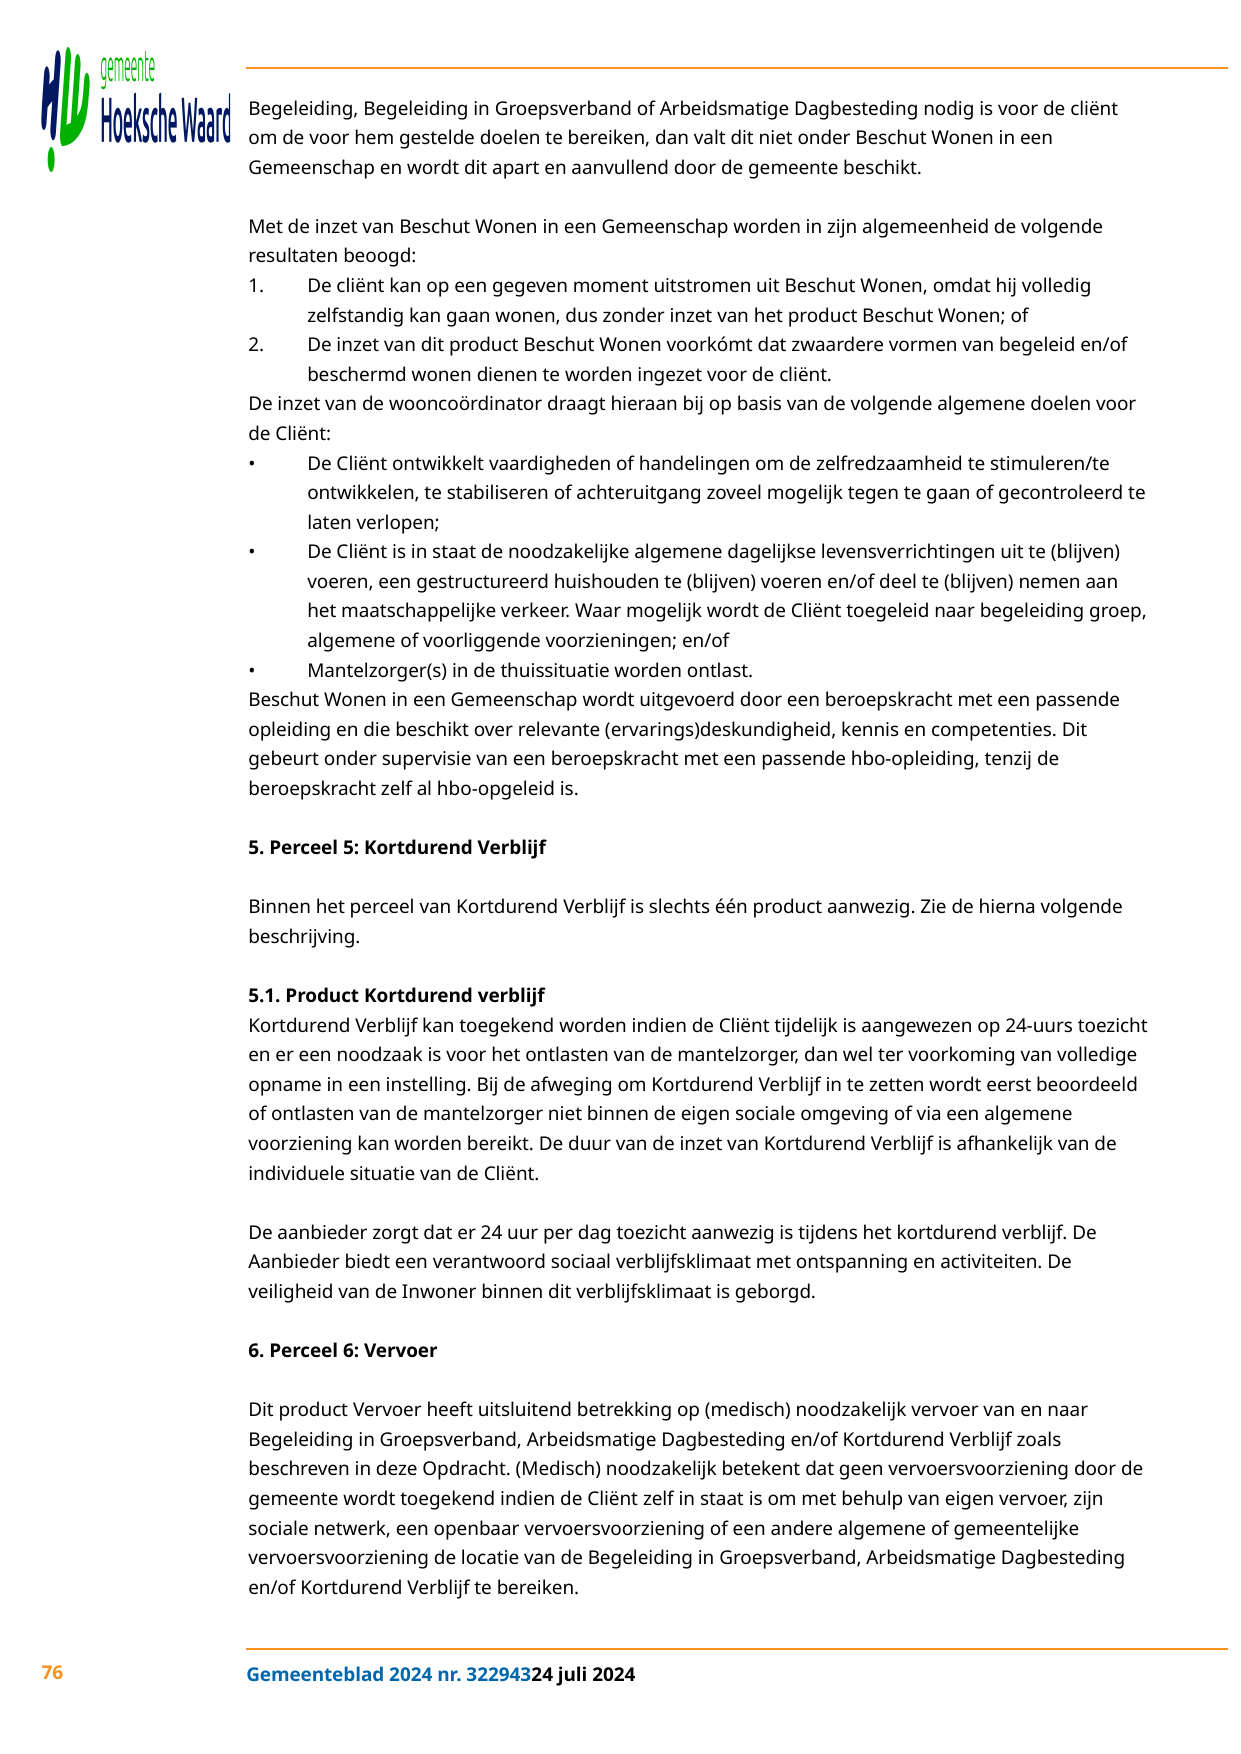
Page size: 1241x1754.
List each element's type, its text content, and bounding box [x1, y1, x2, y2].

text 6. Perceel 6: Vervoer [248, 1337, 1152, 1363]
text Dit product Vervoer heeft uitsluitend betrekking op (medisch) noodzakelijk vervoer van en naar Begeleiding in Groepsverband, Arbeidsmatige Dagbesteding en/of Kortdurend Verblijf zoals beschreven in deze Opdracht. (Medisch) noodzakelijk betekent dat geen vervoersvoorziening door de gemeente wordt toegekend indien de Cliënt zelf in staat is om met behulp van eigen vervoer, zijn sociale netwerk, een openbaar vervoersvoorziening of een andere algemene of gemeentelijke vervoersvoorziening de locatie van de Begeleiding in Groepsverband, Arbeidsmatige Dagbesteding en/of Kortdurend Verblijf te bereiken. [248, 1396, 1152, 1600]
text Binnen het perceel van Kortdurend Verblijf is slechts één product aanwezig. Zie de hierna volgende beschrijving. [248, 893, 1152, 949]
list De inzet van dit product Beschut Wonen voorkómt dat zwaardere vormen van begeleid en/of beschermd wonen dienen te worden ingezet voor de cliënt. [248, 331, 1152, 387]
text Beschut Wonen in een Gemeenschap wordt uitgevoerd door een beroepskracht met een passende opleiding en die beschikt over relevante (ervarings)deskundigheid, kennis en competenties. Dit gebeurt onder supervisie van een beroepskracht met een passende hbo-opleiding, tenzij de beroepskracht zelf al hbo-opgeleid is. [248, 686, 1152, 801]
picture [41, 47, 231, 172]
text De inzet van de wooncoördinator draagt hieraan bij op basis van de volgende algemene doelen voor de Cliënt: [248, 391, 1152, 446]
text Begeleiding, Begeleiding in Groepsverband of Arbeidsmatige Dagbesteding nodig is voor de cliënt om de voor hem gestelde doelen te bereiken, dan valt dit niet onder Beschut Wonen in een Gemeenschap en wordt dit apart en aanvullend door de gemeente beschikt. [248, 95, 1152, 180]
list De Cliënt is in staat de noodzakelijke algemene dagelijkse levensverrichtingen uit te (blijven) voeren, een gestructureerd huishouden te (blijven) voeren en/of deel te (blijven) nemen aan het maatschappelijke verkeer. Waar mogelijk wordt de Cliënt toegeleid naar begeleiding groep, algemene of voorliggende voorzieningen; en/of [248, 538, 1152, 653]
list De cliënt kan op een gegeven moment uitstromen uit Beschut Wonen, omdat hij volledig zelfstandig kan gaan wonen, dus zonder inzet van het product Beschut Wonen; of [248, 272, 1152, 328]
text De aanbieder zorgt dat er 24 uur per dag toezicht aanwezig is tijdens het kortdurend verblijf. De Aanbieder biedt een verantwoord sociaal verblijfsklimaat met ontspanning en activiteiten. De veiligheid van de Inwoner binnen dit verblijfsklimaat is geborgd. [248, 1219, 1152, 1304]
text Met de inzet van Beschut Wonen in een Gemeenschap worden in zijn algemeenheid de volgende resultaten beoogd: [248, 213, 1152, 268]
text 5.1. Product Kortdurend verblijf [248, 982, 1152, 1008]
text 5. Perceel 5: Kortdurend Verblijf [248, 834, 1152, 860]
list De Cliënt ontwikkelt vaardigheden of handelingen om de zelfredzaamheid te stimuleren/te ontwikkelen, te stabiliseren of achteruitgang zoveel mogelijk tegen te gaan of gecontroleerd te laten verlopen; [248, 450, 1152, 535]
list Mantelzorger(s) in de thuissituatie worden ontlast. [248, 657, 1152, 683]
text Kortdurend Verblijf kan toegekend worden indien de Cliënt tijdelijk is aangewezen op 24-uurs toezicht en er een noodzaak is voor het ontlasten van de mantelzorger, dan wel ter voorkoming van volledige opname in een instelling. Bij de afweging om Kortdurend Verblijf in te zetten wordt eerst beoordeeld of ontlasten van de mantelzorger niet binnen de eigen sociale omgeving of via een algemene voorziening kan worden bereikt. De duur van de inzet van Kortdurend Verblijf is afhankelijk van de individuele situatie van de Cliënt. [248, 1012, 1152, 1186]
